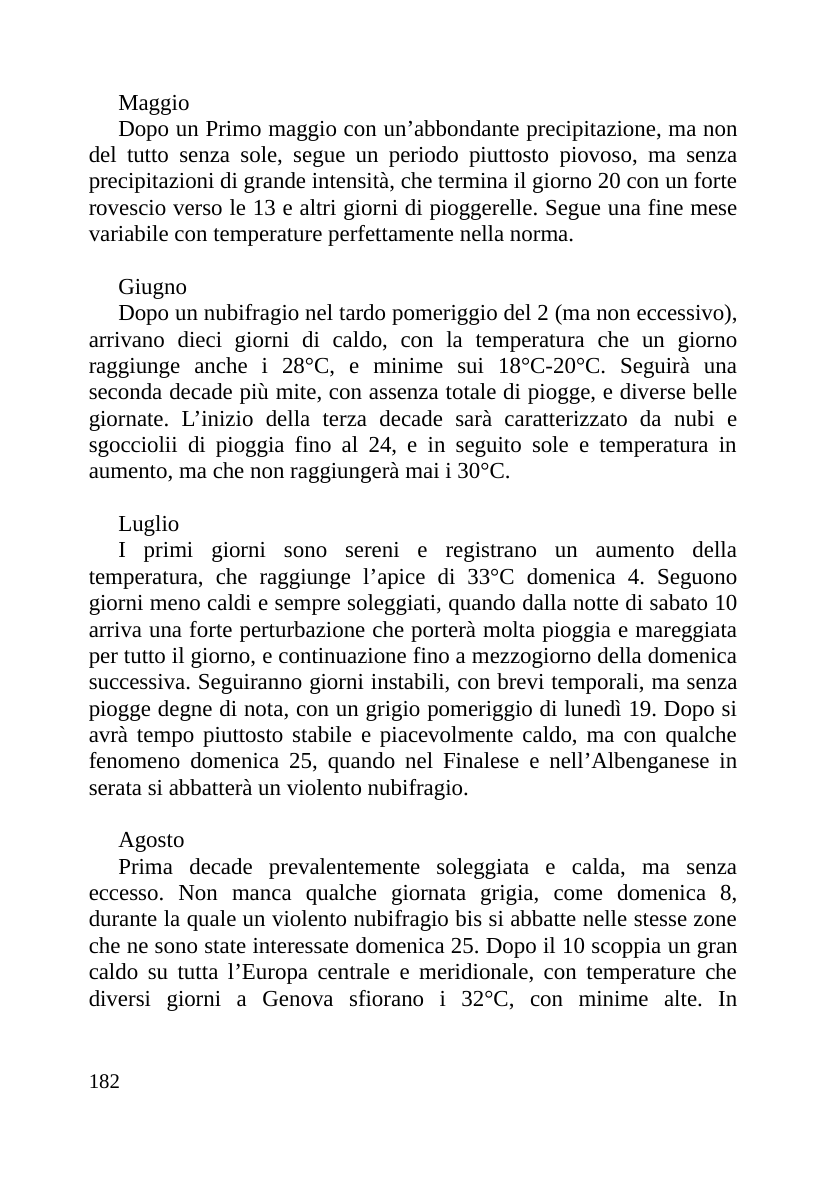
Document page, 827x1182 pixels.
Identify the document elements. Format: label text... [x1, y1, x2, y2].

text Dopo un Primo maggio con un’abbondante precipitazione, ma non del tutto senza sole, segue un periodo piuttosto piovoso, ma senza precipitazioni di grande intensità, che termina il giorno 20 con un forte rovescio verso le 13 e altri giorni di pioggerelle. Segue una fine mese variabile con temperature perfettamente nella norma. [88, 115, 738, 247]
text Agosto [88, 826, 738, 853]
text Luglio [88, 510, 738, 537]
text Dopo un nubifragio nel tardo pomeriggio del 2 (ma non eccessivo), arrivano dieci giorni di caldo, con la temperatura che un giorno raggiunge anche i 28°C, e minime sui 18°C-20°C. Seguirà una seconda decade più mite, con assenza totale di piogge, e diverse belle giornate. L’inizio della terza decade sarà caratterizzato da nubi e sgocciolii di pioggia fino al 24, e in seguito sole e temperatura in aumento, ma che non raggiungerà mai i 30°C. [88, 299, 738, 484]
text I primi giorni sono sereni e registrano un aumento della temperatura, che raggiunge l’apice di 33°C domenica 4. Seguono giorni meno caldi e sempre soleggiati, quando dalla notte di sabato 10 arriva una forte perturbazione che porterà molta pioggia e mareggiata per tutto il giorno, e continuazione fino a mezzogiorno della domenica successiva. Seguiranno giorni instabili, con brevi temporali, ma senza piogge degne di nota, con un grigio pomeriggio di lunedì 19. Dopo si avrà tempo piuttosto stabile e piacevolmente caldo, ma con qualche fenomeno domenica 25, quando nel Finalese e nell’Albenganese in serata si abbatterà un violento nubifragio. [88, 537, 738, 800]
text Giugno [88, 273, 738, 299]
text Maggio [88, 88, 738, 115]
text Prima decade prevalentemente soleggiata e calda, ma senza eccesso. Non manca qualche giornata grigia, come domenica 8, durante la quale un violento nubifragio bis si abbatte nelle stesse zone che ne sono state interessate domenica 25. Dopo il 10 scoppia un gran caldo su tutta l’Europa centrale e meridionale, con temperature che diversi giorni a Genova sfiorano i 32°C, con minime alte. In [88, 853, 738, 1011]
